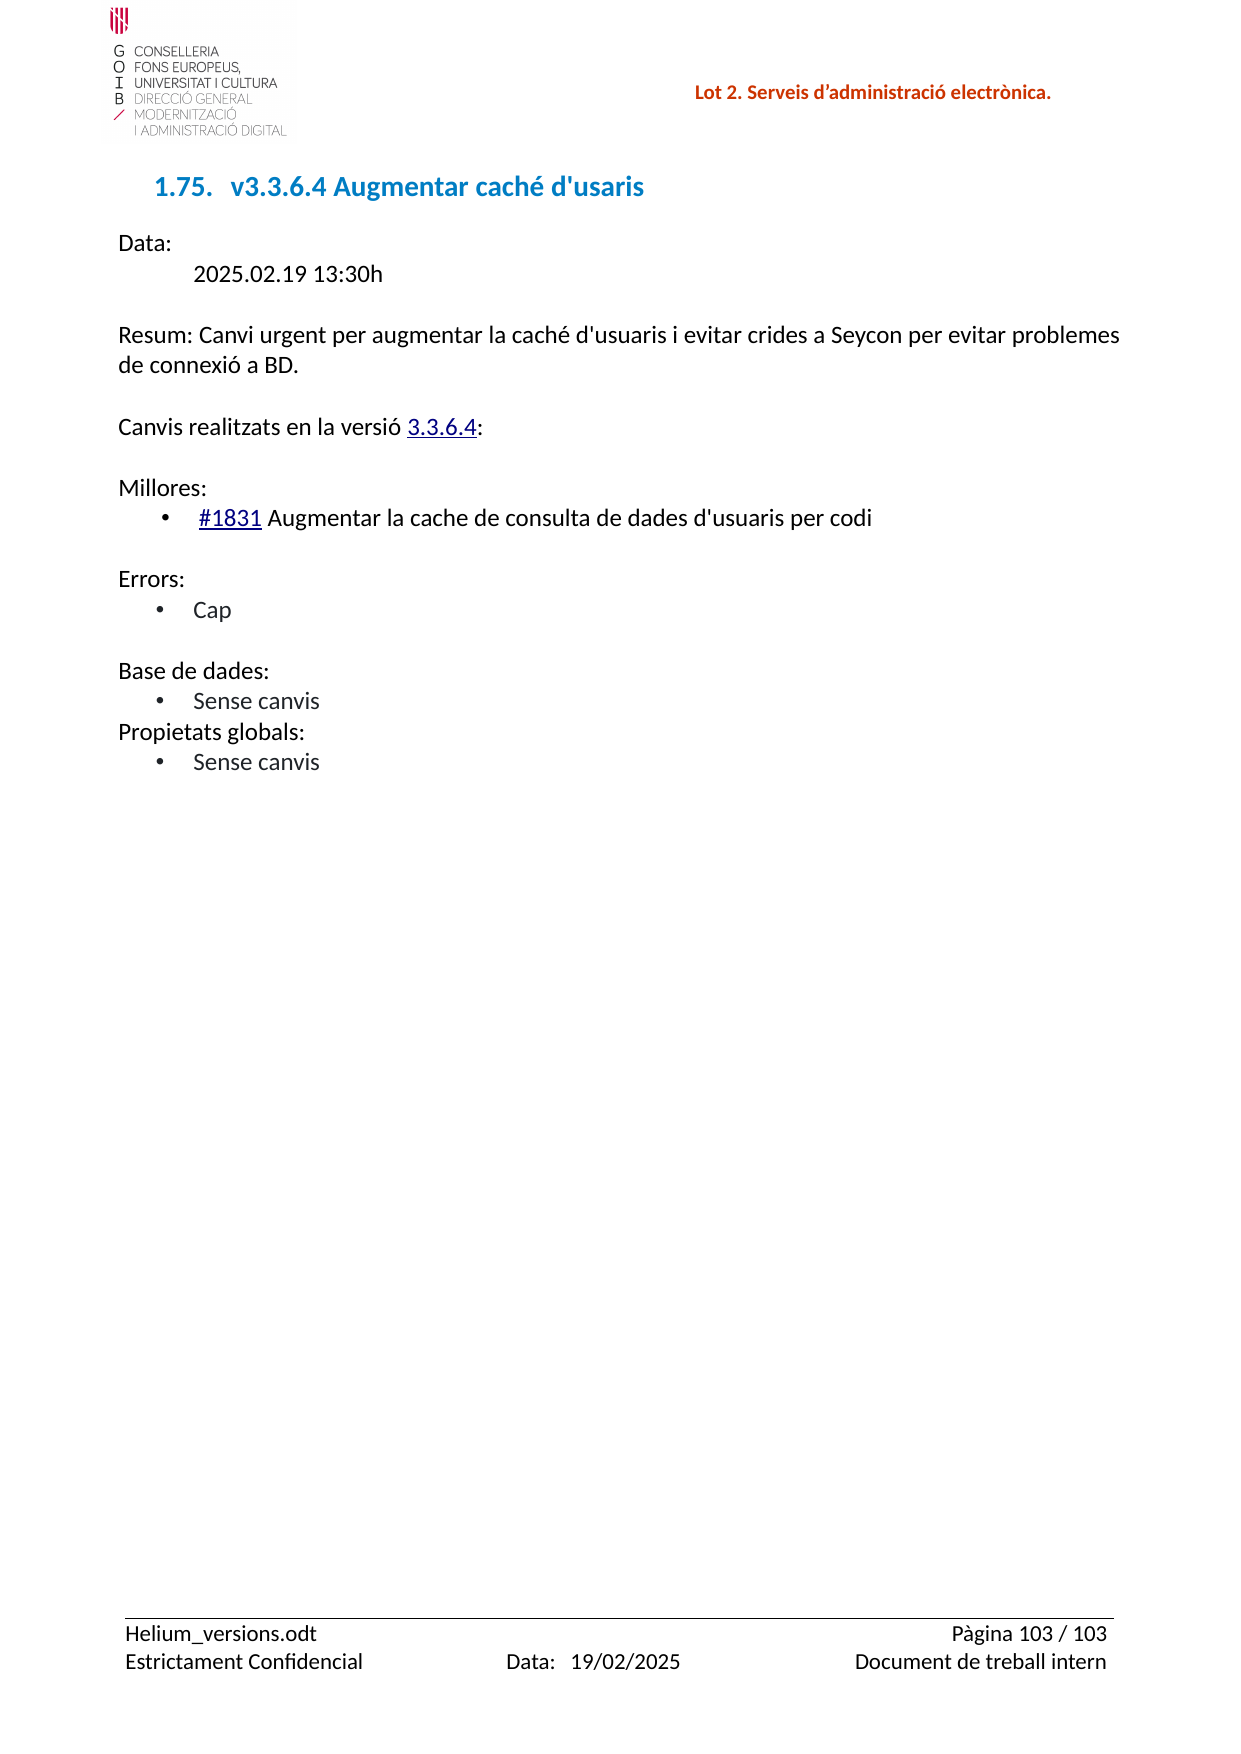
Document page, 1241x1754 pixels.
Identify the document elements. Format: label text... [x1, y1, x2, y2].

text Base de dades: [118, 655, 1122, 685]
list Sense canvis [156, 685, 1122, 716]
text 2025.02.19 13:30h [118, 258, 1122, 289]
picture [100, 0, 297, 144]
list Sense canvis [156, 746, 1122, 777]
text Canvis realitzats en la versió 3.3.6.4: [118, 411, 1122, 441]
text Errors: [118, 563, 1122, 594]
text Data: [118, 228, 1122, 258]
subtitle v3.3.6.4 Augmentar caché d'usaris [153, 168, 1122, 204]
text Millores: [118, 472, 1122, 502]
list #1831 Augmentar la cache de consulta de dades d'usuaris per codi [161, 502, 1122, 533]
text Propietats globals: [118, 716, 1122, 746]
text Resum: Canvi urgent per augmentar la caché d'usuaris i evitar crides a Seycon per evitar problemes de connexió a BD. [118, 319, 1122, 380]
list Cap [156, 594, 1122, 624]
